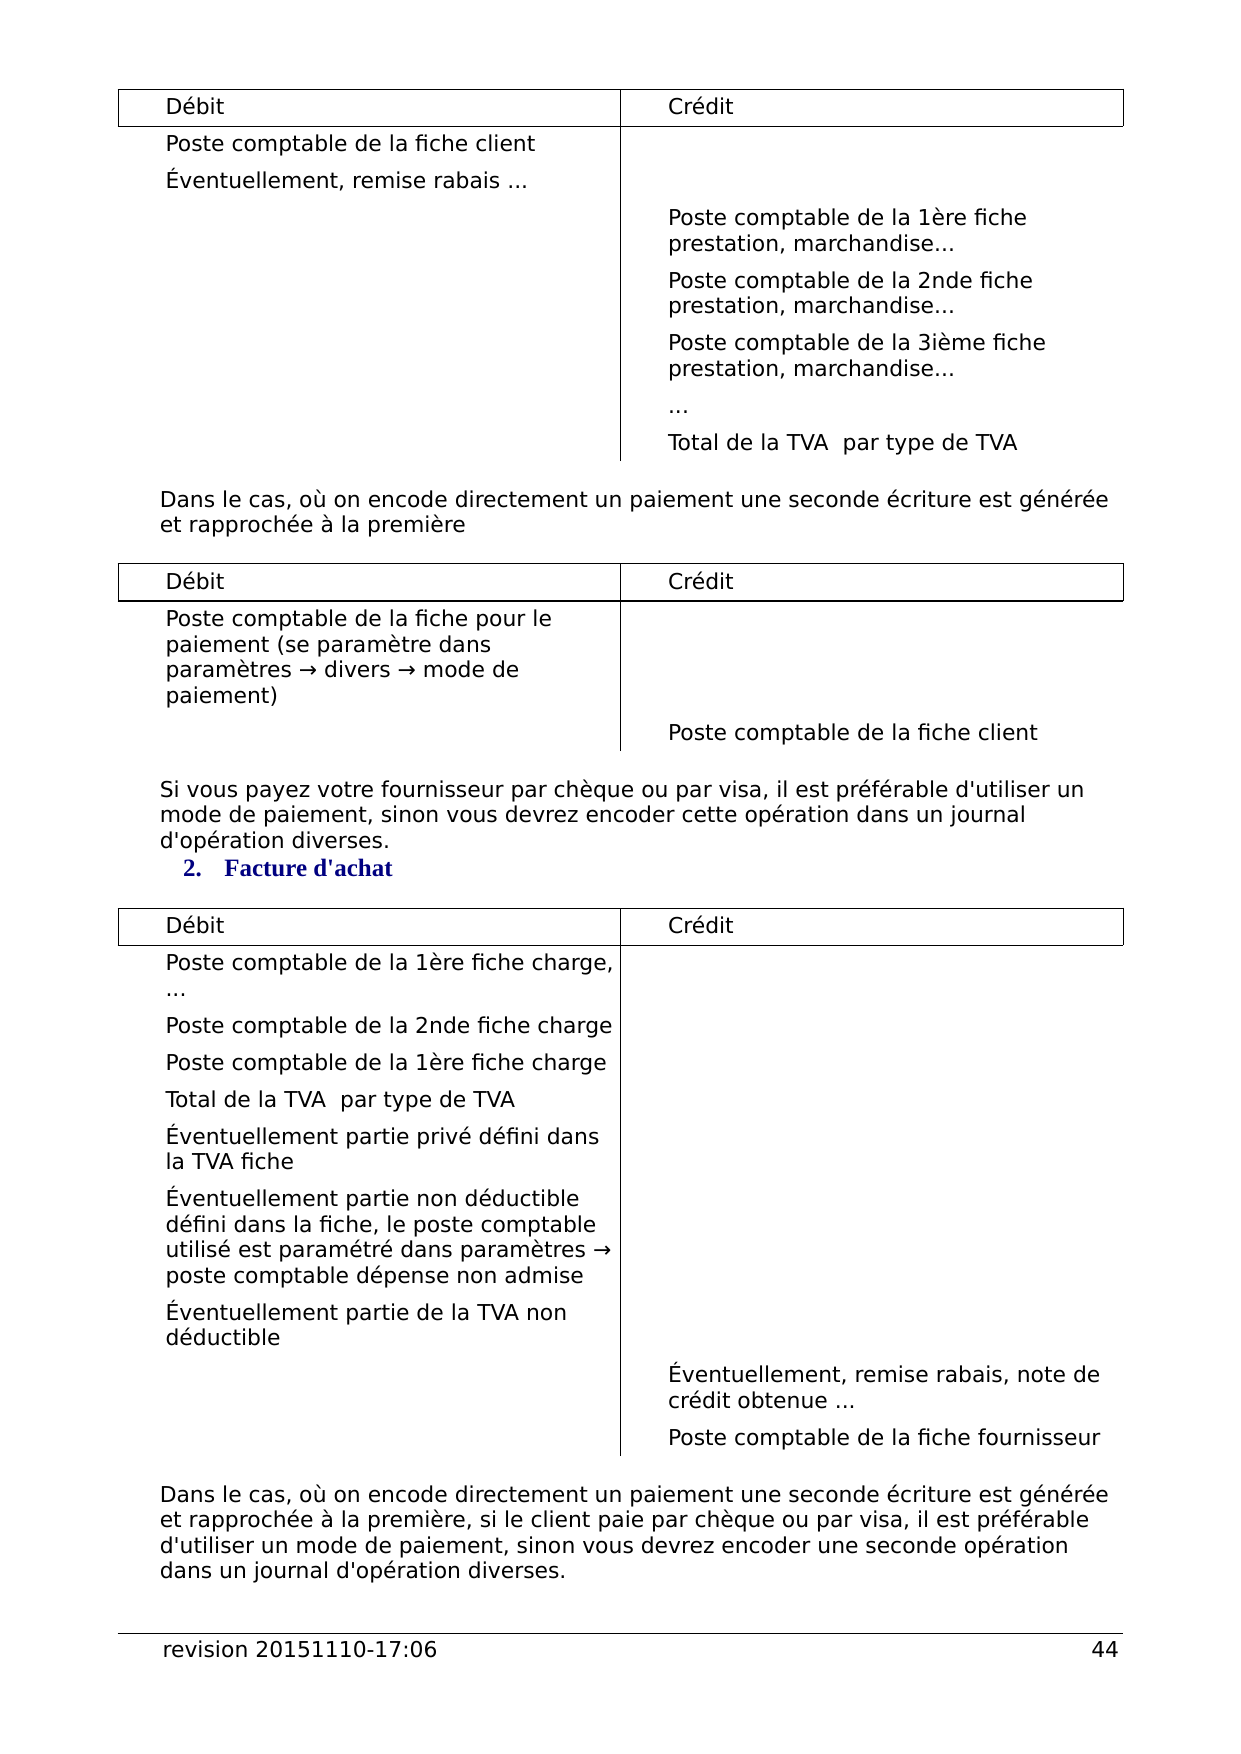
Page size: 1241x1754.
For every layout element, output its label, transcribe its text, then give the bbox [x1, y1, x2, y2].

table_cell ... [621, 387, 1123, 424]
table_cell [621, 127, 1123, 163]
table_cell [118, 714, 620, 751]
table_header Crédit [621, 564, 1123, 600]
table_cell [118, 325, 620, 387]
table_cell Poste comptable de la 2nde fiche charge [118, 1007, 620, 1044]
table_cell [621, 1294, 1123, 1357]
table_cell [621, 1081, 1123, 1118]
table_cell Poste comptable de la 1ère fiche charge, ... [118, 946, 620, 1007]
table_cell Éventuellement, remise rabais ... [118, 163, 620, 200]
table_header Crédit [621, 909, 1123, 945]
table_cell [621, 163, 1123, 200]
table_cell [118, 1357, 620, 1419]
table_cell Éventuellement, remise rabais, note de crédit obtenue ... [621, 1357, 1123, 1419]
table_cell [118, 262, 620, 325]
table_cell [118, 1419, 620, 1456]
table_cell [118, 200, 620, 262]
text Dans le cas, où on encode directement un paiement une seconde écriture est générée et rapprochée à la première, si le client paie par chèque ou par visa, il est préférable d'utiliser un mode de paiement, sinon vous devrez encoder une seconde opération dans un journal d'opération diverses. [159, 1482, 1123, 1584]
table_header Débit [119, 909, 620, 945]
text Dans le cas, où on encode directement un paiement une seconde écriture est générée et rapprochée à la première [159, 487, 1123, 538]
table_cell Éventuellement partie non déductible défini dans la fiche, le poste comptable utilisé est paramétré dans paramètres → poste comptable dépense non admise [118, 1181, 620, 1294]
table_cell Poste comptable de la fiche client [118, 127, 620, 163]
table_header Débit [119, 564, 620, 600]
table_cell [621, 1181, 1123, 1294]
text Si vous payez votre fournisseur par chèque ou par visa, il est préférable d'utiliser un mode de paiement, sinon vous devrez encoder cette opération dans un journal d'opération diverses. [159, 777, 1123, 853]
table_cell [621, 1007, 1123, 1044]
table_cell Poste comptable de la 1ère fiche prestation, marchandise... [621, 200, 1123, 262]
subtitle Facture d'achat [177, 853, 1123, 882]
table_cell Total de la TVA par type de TVA [621, 424, 1123, 461]
table_cell [621, 1118, 1123, 1181]
table_cell Poste comptable de la fiche fournisseur [621, 1419, 1123, 1456]
table_cell [621, 602, 1123, 714]
table_cell Poste comptable de la 2nde fiche prestation, marchandise... [621, 262, 1123, 325]
table_cell Éventuellement partie de la TVA non déductible [118, 1294, 620, 1357]
table_cell Total de la TVA par type de TVA [118, 1081, 620, 1118]
table_cell Poste comptable de la fiche client [621, 714, 1123, 751]
table_header Débit [119, 90, 620, 126]
table_cell Poste comptable de la 3ième fiche prestation, marchandise... [621, 325, 1123, 387]
table_cell Éventuellement partie privé défini dans la TVA fiche [118, 1118, 620, 1181]
table_cell Poste comptable de la 1ère fiche charge [118, 1044, 620, 1081]
table_cell Poste comptable de la fiche pour le paiement (se paramètre dans paramètres → divers → mode de paiement) [118, 602, 620, 714]
table_header Crédit [621, 90, 1123, 126]
table_cell [118, 424, 620, 461]
table_cell [621, 1044, 1123, 1081]
table_cell [621, 946, 1123, 1007]
table_cell [118, 387, 620, 424]
